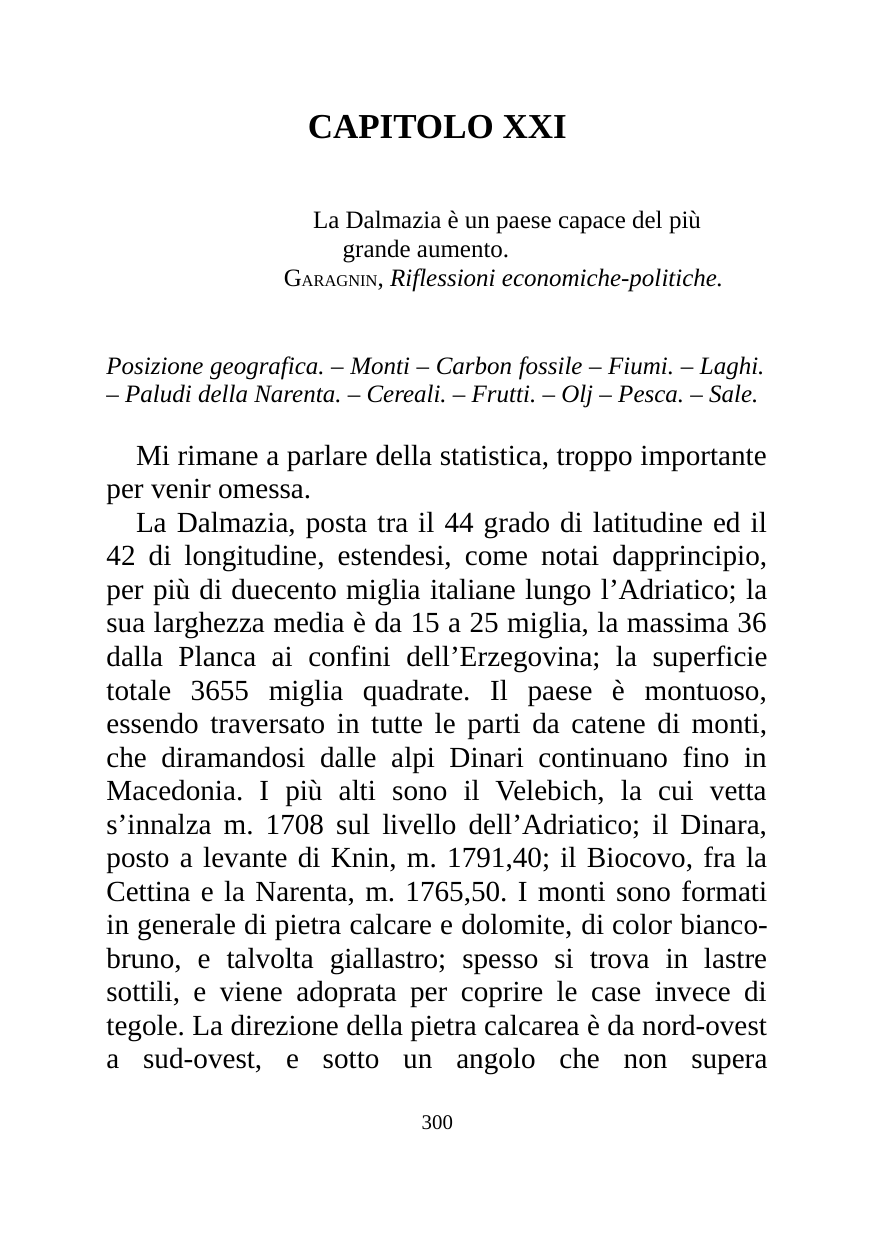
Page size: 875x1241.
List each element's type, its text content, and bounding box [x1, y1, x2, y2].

text Garagnin, Riflessioni economiche-politiche. [283, 263, 768, 292]
text La Dalmazia è un paese capace del più [313, 206, 768, 234]
text Mi rimane a parlare della statistica, troppo importante per venir omessa. [106, 438, 768, 505]
subtitle CAPITOLO XXI [106, 106, 768, 146]
text La Dalmazia, posta tra il 44 grado di latitudine ed il 42 di longitudine, estendesi, come notai dapprincipio, per più di duecento miglia italiane lungo l’Adriatico; la sua larghezza media è da 15 a 25 miglia, la massima 36 dalla Planca ai confini dell’Erzegovina; la superficie totale 3655 miglia quadrate. Il paese è montuoso, essendo traversato in tutte le parti da catene di monti, che diramandosi dalle alpi Dinari continuano fino in Macedonia. I più alti sono il Velebich, la cui vetta s’innalza m. 1708 sul livello dell’Adriatico; il Dinara, posto a levante di Knin, m. 1791,40; il Biocovo, fra la Cettina e la Narenta, m. 1765,50. I monti sono formati in generale di pietra calcare e dolomite, di color bianco-bruno, e talvolta giallastro; spesso si trova in lastre sottili, e viene adoprata per coprire le case invece di tegole. La direzione della pietra calcarea è da nord-ovest a sud-ovest, e sotto un angolo che non supera [106, 505, 768, 1075]
text grande aumento. [342, 234, 768, 263]
text Posizione geografica. – Monti – Carbon fossile – Fiumi. – Laghi. – Paludi della Narenta. – Cereali. – Frutti. – Olj – Pesca. – Sale. [106, 351, 768, 408]
